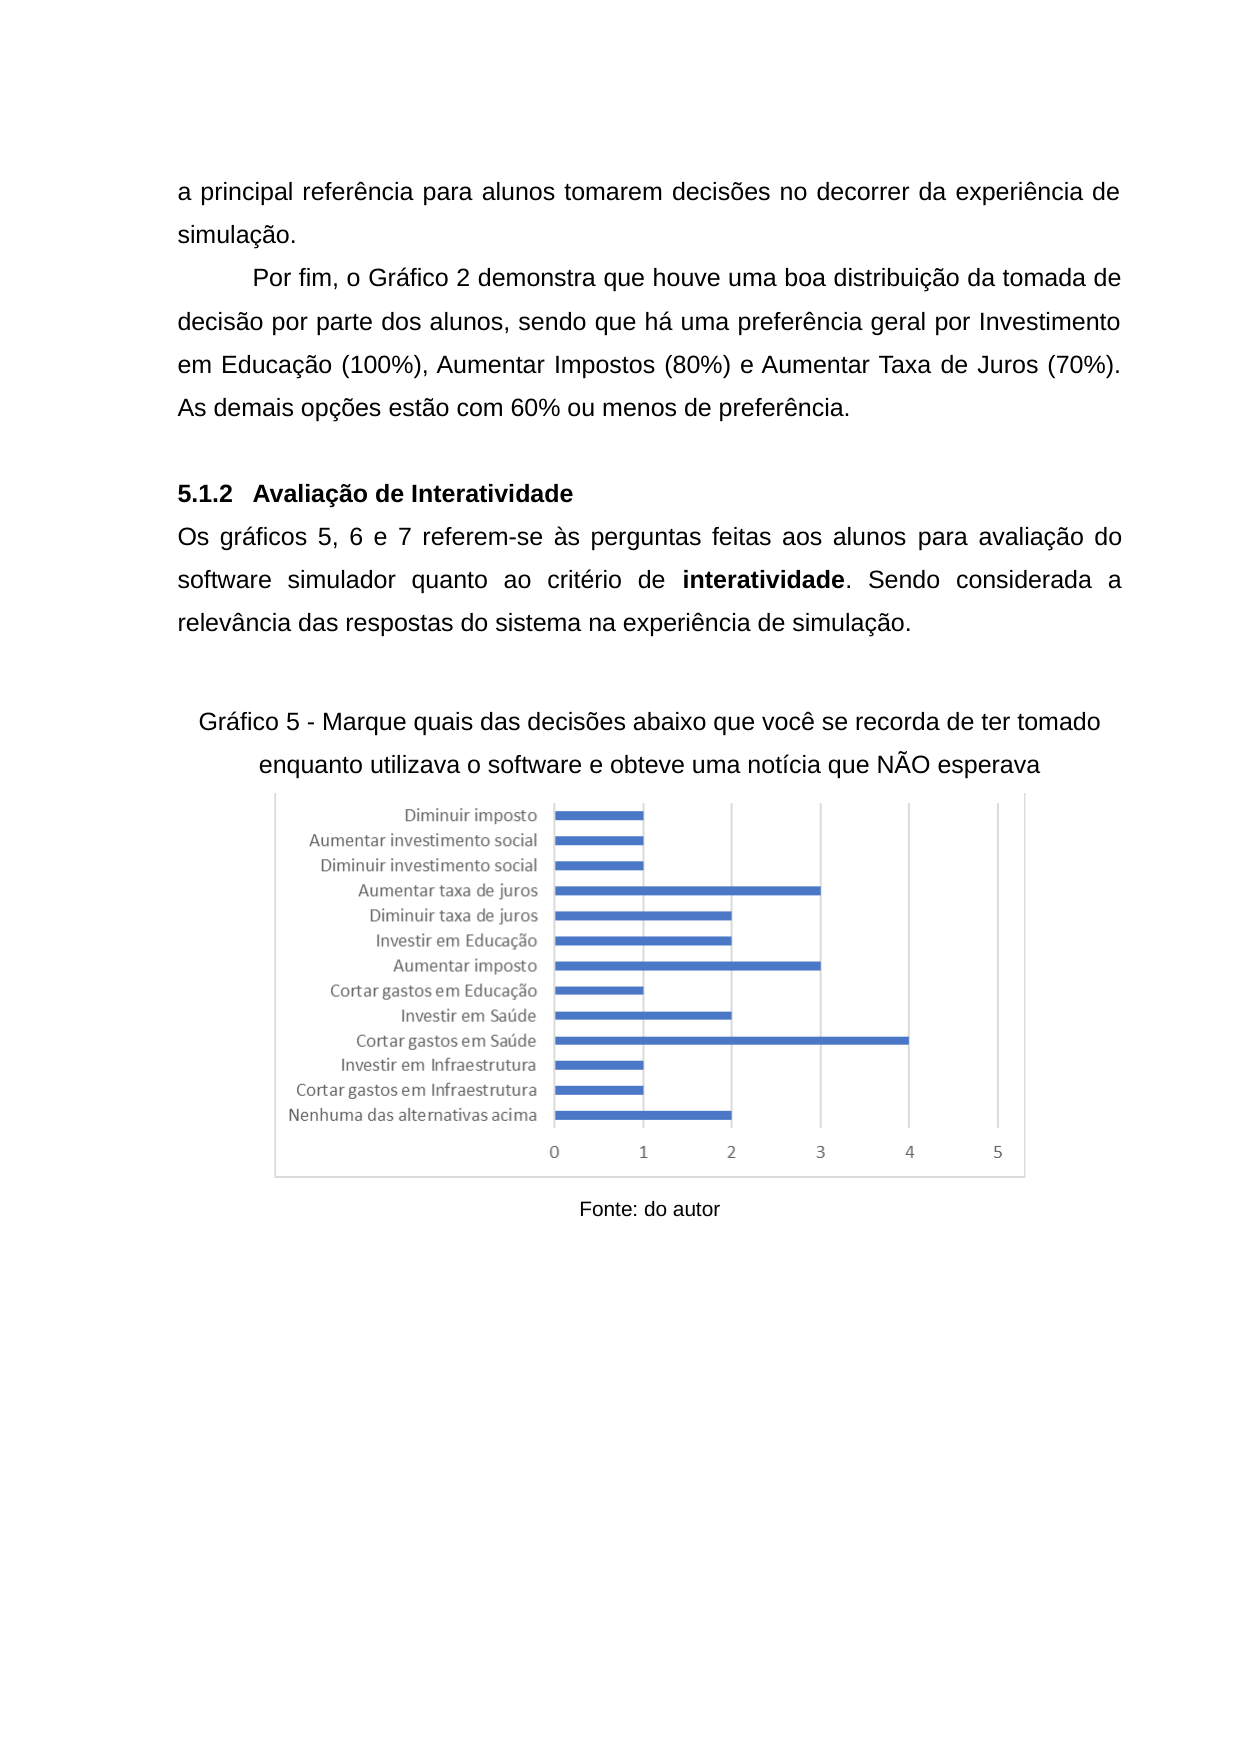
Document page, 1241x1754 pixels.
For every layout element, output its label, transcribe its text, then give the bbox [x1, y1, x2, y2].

text Fonte: do autor [177, 695, 1122, 1221]
subtitle Avaliação de Interatividade [177, 479, 1122, 508]
picture [274, 793, 1026, 1178]
text Gráfico 5 - Marque quais das decisões abaixo que você se recorda de ter tomado enquanto utilizava o software e obteve uma notícia que NÃO esperava [178, 706, 1122, 778]
text Por fim, o Gráfico 2 demonstra que houve uma boa distribuição da tomada de decisão por parte dos alunos, sendo que há uma preferência geral por Investimento em Educação (100%), Aumentar Impostos (80%) e Aumentar Taxa de Juros (70%). As demais opções estão com 60% ou menos de preferência. [177, 263, 1122, 422]
text Os gráficos 5, 6 e 7 referem-se às perguntas feitas aos alunos para avaliação do software simulador quanto ao critério de interatividade. Sendo considerada a relevância das respostas do sistema na experiência de simulação. [177, 522, 1122, 637]
text a principal referência para alunos tomarem decisões no decorrer da experiência de simulação. [177, 177, 1122, 249]
